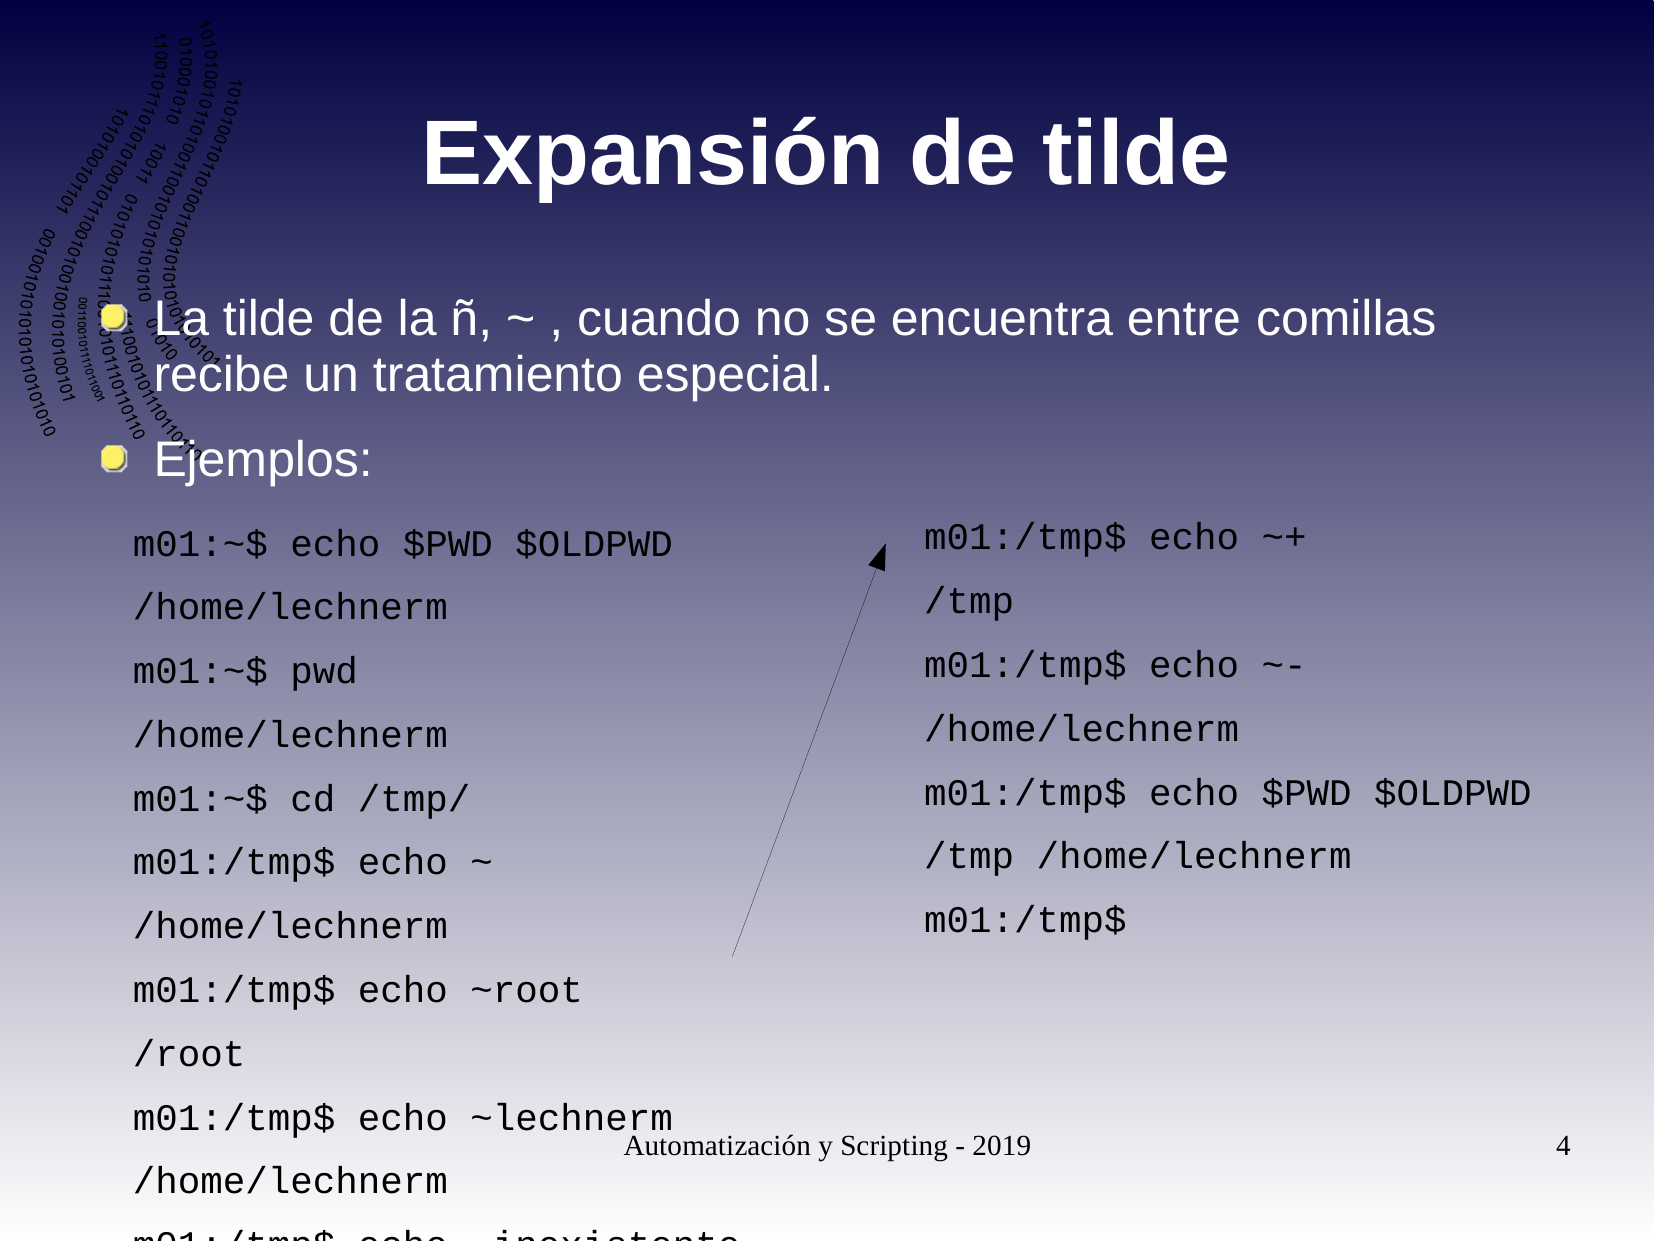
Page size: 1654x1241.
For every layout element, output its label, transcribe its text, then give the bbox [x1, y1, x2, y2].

picture [18, 20, 243, 461]
text_box m01:/tmp$ echo ~+ /tmp m01:/tmp$ echo ~- /home/lechnerm m01:/tmp$ echo $PWD $OLDPWD /tmp /home/lechnerm m01:/tmp$ [909, 490, 1560, 886]
title Expansión de tilde [82, 49, 1571, 257]
list La tilde de la ñ, ~ , cuando no se encuentra entre comillas recibe un tratamiento especial. Ejemplos: [82, 290, 1571, 1010]
text_box m01:~$ echo $PWD $OLDPWD /home/lechnerm m01:~$ pwd /home/lechnerm m01:~$ cd /tmp/ m01:/tmp$ echo ~ /home/lechnerm m01:/tmp$ echo ~root /root m01:/tmp$ echo ~lechnerm /home/lechnerm m01:/tmp$ echo ~inexistente ~inexistente [118, 496, 768, 1099]
